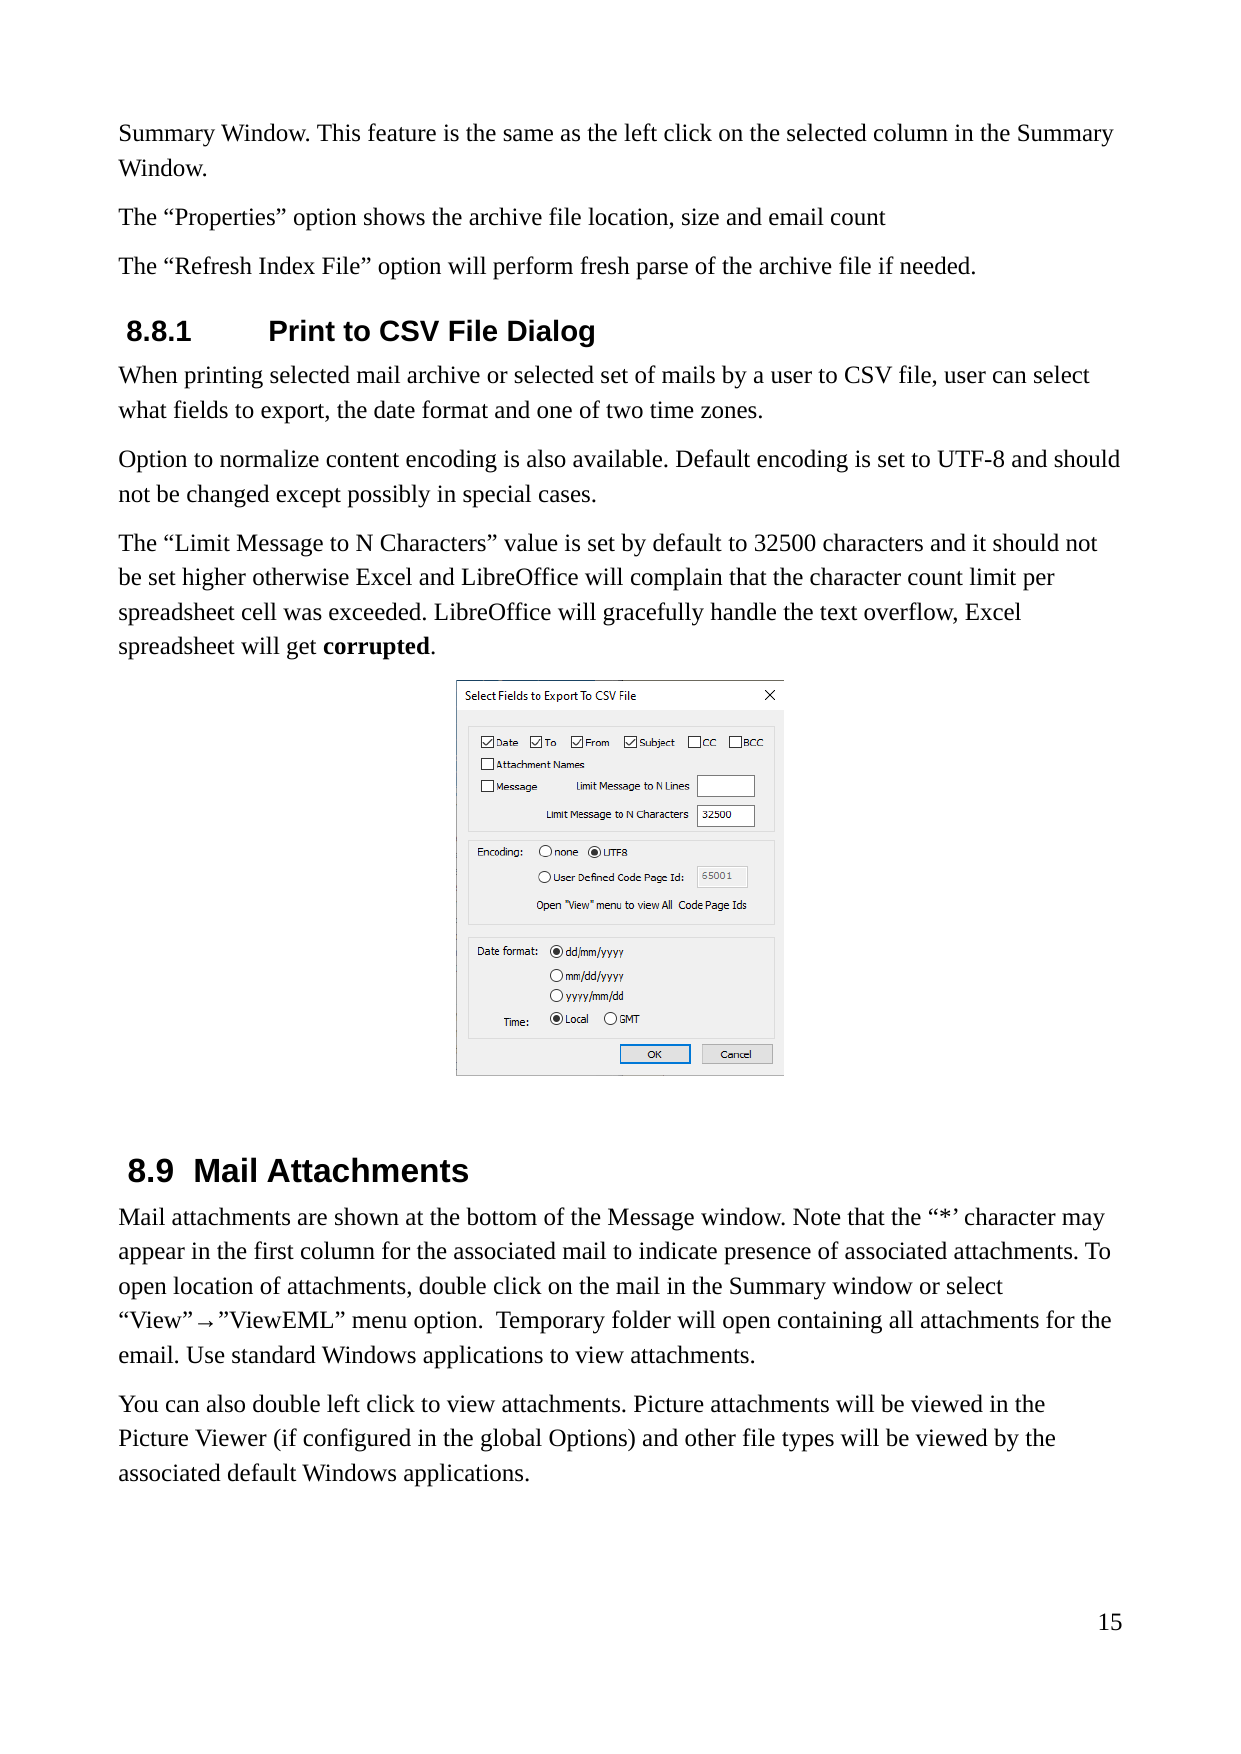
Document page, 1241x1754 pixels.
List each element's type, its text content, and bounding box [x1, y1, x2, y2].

text The “Refresh Index File” option will perform fresh parse of the archive file if needed. [118, 251, 1122, 279]
subtitle Print to CSV File Dialog [118, 314, 1122, 348]
text Mail attachments are shown at the bottom of the Message window. Note that the “*’ character may appear in the first column for the associated mail to indicate presence of associated attachments. To open location of attachments, double click on the mail in the Summary window or select “View”→”ViewEML” menu option. Temporary folder will open containing all attachments for the email. Use standard Windows applications to view attachments. [118, 1202, 1122, 1369]
picture [456, 680, 784, 1076]
text The “Properties” option shows the archive file location, size and email count [118, 202, 1122, 230]
text The “Limit Message to N Characters” value is set by default to 32500 characters and it should not be set higher otherwise Excel and LibreOffice will complain that the character count limit per spreadsheet cell was exceeded. LibreOffice will gracefully handle the text overflow, Excel spreadsheet will get corrupted. [118, 528, 1122, 660]
subtitle Mail Attachments [118, 1151, 1122, 1189]
text When printing selected mail archive or selected set of mails by a user to CSV file, user can select what fields to export, the date format and one of two time zones. [118, 361, 1122, 424]
text You can also double left click to view attachments. Picture attachments will be viewed in the Picture Viewer (if configured in the global Options) and other file types will be viewed by the associated default Windows applications. [118, 1389, 1122, 1487]
text Summary Window. This feature is the same as the left click on the selected column in the Summary Window. [118, 118, 1122, 181]
text Option to normalize content encoding is also available. Default encoding is set to UTF-8 and should not be changed except possibly in special cases. [118, 444, 1122, 507]
